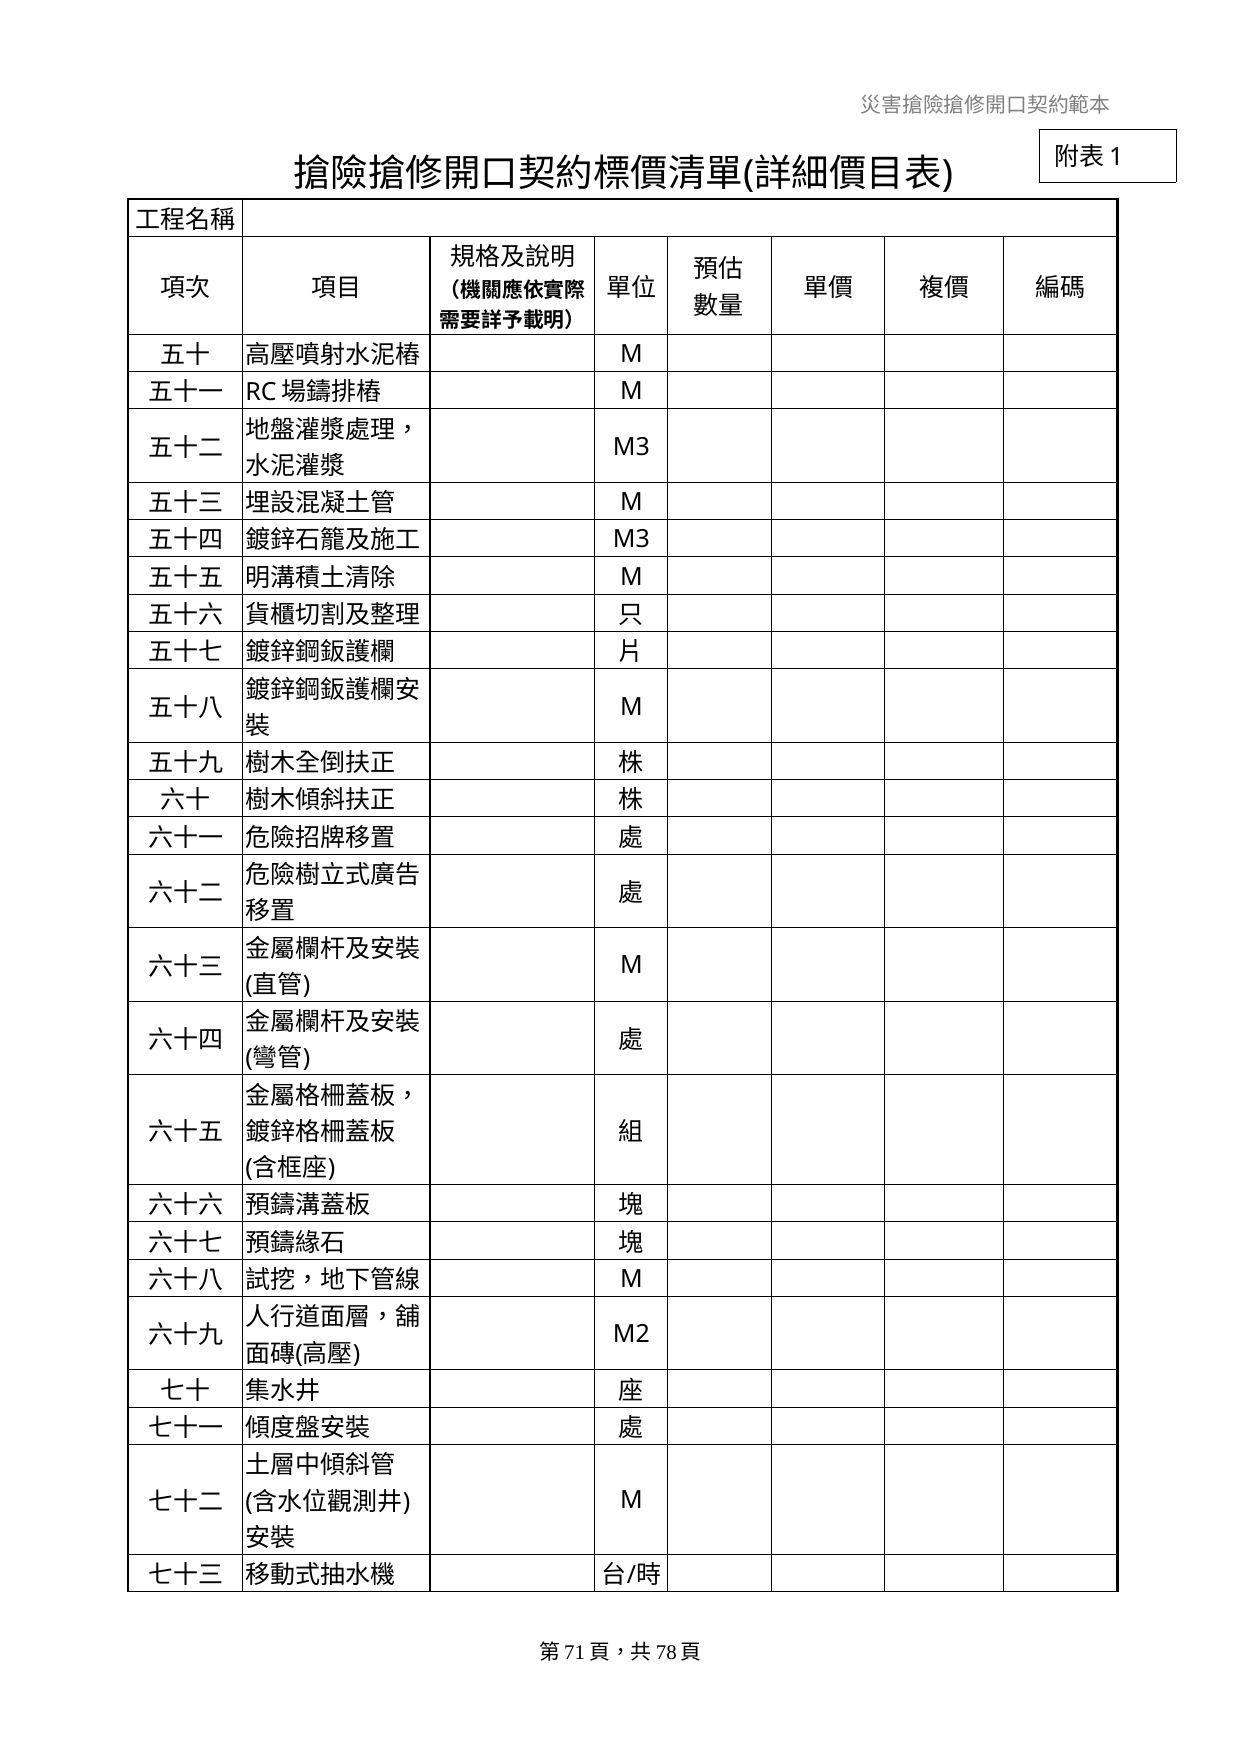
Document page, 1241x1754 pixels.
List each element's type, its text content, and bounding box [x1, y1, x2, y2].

table_cell [668, 520, 771, 556]
table_cell [1004, 1185, 1116, 1221]
table_cell 試挖，地下管線 [243, 1260, 429, 1296]
table_cell [431, 1408, 594, 1444]
table_cell [885, 669, 1003, 742]
table_cell 處 [595, 855, 667, 927]
table_cell 高壓噴射水泥樁 [243, 335, 429, 371]
table_cell [1004, 1297, 1116, 1369]
table_cell [772, 520, 884, 556]
table_cell [668, 1408, 771, 1444]
table_cell M [595, 557, 667, 593]
table_cell 座 [595, 1370, 667, 1407]
table_cell [772, 669, 884, 742]
table_cell [885, 1185, 1003, 1221]
table_cell [772, 557, 884, 593]
table_cell [1004, 1222, 1116, 1258]
table_cell [1004, 632, 1116, 668]
table_cell [772, 1297, 884, 1369]
table_cell 六十六 [129, 1185, 242, 1221]
table_cell [431, 855, 594, 927]
table_cell [885, 1370, 1003, 1407]
table_cell [668, 1297, 771, 1369]
table_cell 人行道面層，舖面磚(高壓) [243, 1297, 429, 1369]
table_cell 樹木傾斜扶正 [243, 780, 429, 816]
table_cell [885, 1297, 1003, 1369]
table_cell [243, 200, 1116, 236]
table_cell [431, 1297, 594, 1369]
table_cell [772, 1185, 884, 1221]
table_cell [431, 1260, 594, 1296]
table_cell [885, 928, 1003, 1001]
table_cell 地盤灌漿處理，水泥灌漿 [243, 409, 429, 482]
table_cell [668, 855, 771, 927]
table_cell [1004, 1075, 1116, 1184]
table_cell [431, 1445, 594, 1554]
table_cell [772, 817, 884, 853]
table_cell 單位 [595, 237, 667, 333]
table_cell [668, 483, 771, 519]
table_cell 六十七 [129, 1222, 242, 1258]
table_cell [772, 1260, 884, 1296]
table_cell [885, 409, 1003, 482]
table_cell 金屬格柵蓋板，鍍鋅格柵蓋板(含框座) [243, 1075, 429, 1184]
table_cell [1004, 817, 1116, 853]
table_cell 移動式抽水機 [243, 1555, 429, 1591]
table_cell [885, 817, 1003, 853]
table_cell 六十五 [129, 1075, 242, 1184]
table_header 搶險搶修開口契約標價清單(詳細價目表) [128, 143, 1117, 197]
table_cell [431, 1075, 594, 1184]
table_cell 危險招牌移置 [243, 817, 429, 853]
table_cell [885, 1002, 1003, 1074]
table_cell [668, 409, 771, 482]
table_cell [431, 743, 594, 779]
table_cell 編碼 [1004, 237, 1116, 333]
table_cell [772, 483, 884, 519]
table_cell [885, 632, 1003, 668]
table_cell 五十八 [129, 669, 242, 742]
table_cell 處 [595, 1002, 667, 1074]
table_cell M [595, 928, 667, 1001]
table_cell [1004, 743, 1116, 779]
table_cell [772, 1445, 884, 1554]
table_cell 集水井 [243, 1370, 429, 1407]
table_cell M [595, 669, 667, 742]
table_cell 六十四 [129, 1002, 242, 1074]
table_cell 樹木全倒扶正 [243, 743, 429, 779]
table_cell [885, 335, 1003, 371]
table_cell [431, 1185, 594, 1221]
table_cell [1004, 780, 1116, 816]
table_cell [885, 595, 1003, 631]
table_cell [885, 1222, 1003, 1258]
table_cell 規格及說明 （機關應依實際需要詳予載明） [431, 237, 594, 333]
table_cell 處 [595, 1408, 667, 1444]
table_cell RC場鑄排樁 [243, 372, 429, 408]
table_cell [431, 669, 594, 742]
table_cell [885, 372, 1003, 408]
table_cell 金屬欄杆及安裝(直管) [243, 928, 429, 1001]
table_cell 台/時 [595, 1555, 667, 1591]
table_cell [1004, 335, 1116, 371]
table_cell 六十一 [129, 817, 242, 853]
table_cell [772, 409, 884, 482]
table_cell 六十 [129, 780, 242, 816]
table_cell [668, 1222, 771, 1258]
table_cell 七十一 [129, 1408, 242, 1444]
table_cell 七十 [129, 1370, 242, 1407]
table_cell 預鑄溝蓋板 [243, 1185, 429, 1221]
table_cell 塊 [595, 1222, 667, 1258]
table_cell M [595, 1445, 667, 1554]
table_cell [668, 1185, 771, 1221]
table_cell 土層中傾斜管(含水位觀測井)安裝 [243, 1445, 429, 1554]
table_cell [668, 780, 771, 816]
table_cell [772, 743, 884, 779]
table_cell 只 [595, 595, 667, 631]
table_cell [431, 335, 594, 371]
table_cell 鍍鋅石籠及施工 [243, 520, 429, 556]
table_cell M3 [595, 409, 667, 482]
table_cell [431, 1555, 594, 1591]
table_cell [1004, 1370, 1116, 1407]
table_cell [1004, 595, 1116, 631]
table_cell [431, 557, 594, 593]
table_cell [772, 372, 884, 408]
table_cell 工程名稱 [129, 200, 242, 236]
table_cell [431, 1222, 594, 1258]
table_cell [668, 632, 771, 668]
table_cell [431, 595, 594, 631]
table_cell [772, 1408, 884, 1444]
table_cell M [595, 372, 667, 408]
table_cell [772, 780, 884, 816]
table_cell [885, 1408, 1003, 1444]
table_cell [885, 520, 1003, 556]
table_cell [431, 1370, 594, 1407]
table_cell [885, 1260, 1003, 1296]
table_cell 五十二 [129, 409, 242, 482]
table_cell 五十四 [129, 520, 242, 556]
table_cell [885, 483, 1003, 519]
table_cell [668, 1445, 771, 1554]
table_cell [885, 1075, 1003, 1184]
table_cell [772, 1555, 884, 1591]
table_cell [668, 1370, 771, 1407]
table_cell [1004, 409, 1116, 482]
table_cell 鍍鋅鋼鈑護欄安裝 [243, 669, 429, 742]
table_cell 六十九 [129, 1297, 242, 1369]
table_cell [772, 632, 884, 668]
table_cell [431, 483, 594, 519]
table_cell [431, 817, 594, 853]
table_cell [668, 928, 771, 1001]
table_cell [1004, 1555, 1116, 1591]
table_cell [1004, 669, 1116, 742]
table_cell 片 [595, 632, 667, 668]
table_cell 項目 [243, 237, 429, 333]
table_cell [1004, 483, 1116, 519]
table_cell 預估數量 [668, 237, 771, 333]
table_cell [431, 928, 594, 1001]
table_cell [668, 557, 771, 593]
table_cell [885, 743, 1003, 779]
table_cell [885, 855, 1003, 927]
table_cell [668, 335, 771, 371]
table_cell 塊 [595, 1185, 667, 1221]
table_cell [772, 1222, 884, 1258]
table_cell [1004, 1408, 1116, 1444]
table_cell [772, 1075, 884, 1184]
table_cell 六十八 [129, 1260, 242, 1296]
table_cell 預鑄緣石 [243, 1222, 429, 1258]
table_cell [1004, 928, 1116, 1001]
table_cell [431, 520, 594, 556]
table_cell [431, 409, 594, 482]
table_cell 鍍鋅鋼鈑護欄 [243, 632, 429, 668]
table_cell [1004, 557, 1116, 593]
table_cell [885, 1445, 1003, 1554]
table_cell M2 [595, 1297, 667, 1369]
table_cell [668, 817, 771, 853]
table_cell 貨櫃切割及整理 [243, 595, 429, 631]
table_cell 項次 [129, 237, 242, 333]
table_cell 處 [595, 817, 667, 853]
table_cell 五十九 [129, 743, 242, 779]
table_cell [1004, 372, 1116, 408]
table_cell [772, 595, 884, 631]
table_cell [668, 1002, 771, 1074]
table_cell 埋設混凝土管 [243, 483, 429, 519]
table_cell [431, 632, 594, 668]
table_cell 五十三 [129, 483, 242, 519]
table_cell [885, 557, 1003, 593]
table_cell 五十六 [129, 595, 242, 631]
table_cell [431, 1002, 594, 1074]
table_cell 七十三 [129, 1555, 242, 1591]
table_cell 七十二 [129, 1445, 242, 1554]
table_cell 株 [595, 743, 667, 779]
table_cell [885, 780, 1003, 816]
table_cell 明溝積土清除 [243, 557, 429, 593]
table_cell [772, 335, 884, 371]
table_cell 複價 [885, 237, 1003, 333]
table_cell 六十三 [129, 928, 242, 1001]
table_cell 五十 [129, 335, 242, 371]
table_cell [431, 372, 594, 408]
table_cell [1004, 855, 1116, 927]
table_cell 傾度盤安裝 [243, 1408, 429, 1444]
table_cell 單價 [772, 237, 884, 333]
table_cell [668, 743, 771, 779]
table_cell [668, 595, 771, 631]
table_cell M [595, 335, 667, 371]
table_cell [431, 780, 594, 816]
table_cell M3 [595, 520, 667, 556]
table_cell [772, 928, 884, 1001]
table_cell [1004, 1445, 1116, 1554]
table_cell [772, 1002, 884, 1074]
table_cell [1004, 1260, 1116, 1296]
table_cell [668, 1075, 771, 1184]
table_cell 株 [595, 780, 667, 816]
table_cell [1004, 1002, 1116, 1074]
table_cell 五十五 [129, 557, 242, 593]
table_cell 五十七 [129, 632, 242, 668]
table_cell [772, 1370, 884, 1407]
table_cell [1004, 520, 1116, 556]
table_cell M [595, 483, 667, 519]
table_cell 五十一 [129, 372, 242, 408]
table_cell [885, 1555, 1003, 1591]
table_cell 危險樹立式廣告移置 [243, 855, 429, 927]
table_cell 組 [595, 1075, 667, 1184]
table_cell [668, 1555, 771, 1591]
table_cell [668, 669, 771, 742]
table_cell 金屬欄杆及安裝(彎管) [243, 1002, 429, 1074]
table_cell M [595, 1260, 667, 1296]
table_cell [668, 372, 771, 408]
table_cell [668, 1260, 771, 1296]
table_cell [772, 855, 884, 927]
table_cell 六十二 [129, 855, 242, 927]
